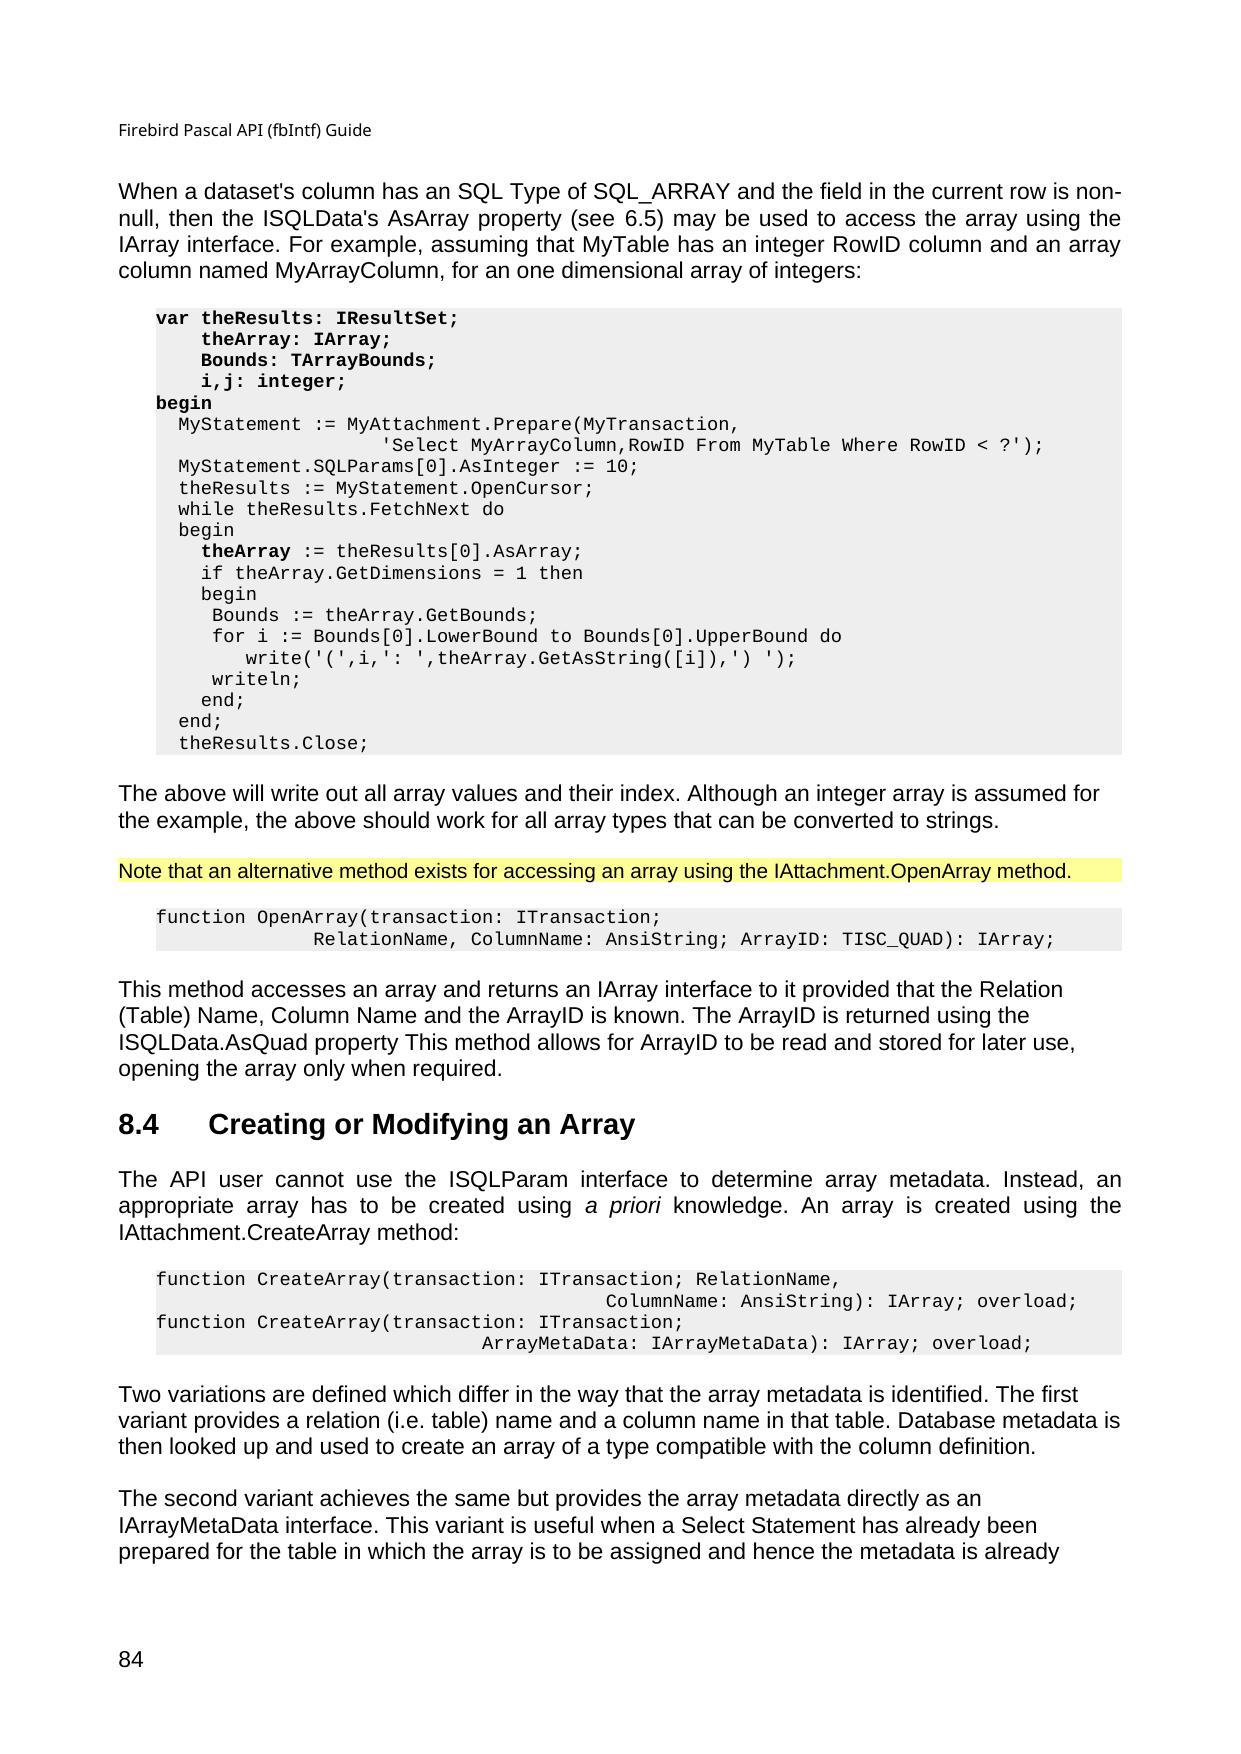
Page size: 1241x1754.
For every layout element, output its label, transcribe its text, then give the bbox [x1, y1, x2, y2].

text function CreateArray(transaction: ITransaction; RelationName, [156, 1270, 1122, 1291]
text function OpenArray(transaction: ITransaction; [156, 908, 1122, 929]
text Two variations are defined which differ in the way that the array metadata is identified. The first variant provides a relation (i.e. table) name and a column name in that table. Database metadata is then looked up and used to create an array of a type compatible with the column definition. [118, 1381, 1122, 1460]
text if theArray.GetDimensions = 1 then [156, 563, 1122, 585]
text theResults.Close; [156, 733, 1122, 755]
text ColumnName: AnsiString): IArray; overload; [156, 1291, 1122, 1313]
text writeln; [156, 670, 1122, 691]
text i,j: integer; [156, 372, 1122, 393]
text The API user cannot use the ISQLParam interface to determine array metadata. Instead, an appropriate array has to be created using a priori knowledge. An array is created using the IAttachment.CreateArray method: [118, 1166, 1122, 1245]
text end; [156, 691, 1122, 712]
text ArrayMetaData: IArrayMetaData): IArray; overload; [156, 1334, 1122, 1355]
text write('(',i,': ',theArray.GetAsString([i]),') '); [156, 648, 1122, 670]
text MyStatement.SQLParams[0].AsInteger := 10; [156, 457, 1122, 478]
text 'Select MyArrayColumn,RowID From MyTable Where RowID < ?'); [156, 436, 1122, 457]
text theArray: IArray; [156, 330, 1122, 351]
text theArray := theResults[0].AsArray; [156, 542, 1122, 563]
text for i := Bounds[0].LowerBound to Bounds[0].UpperBound do [156, 627, 1122, 648]
text The second variant achieves the same but provides the array metadata directly as an IArrayMetaData interface. This variant is useful when a Select Statement has already been prepared for the table in which the array is to be assigned and hence the metadata is already [118, 1485, 1122, 1564]
text while theResults.FetchNext do [156, 500, 1122, 521]
text MyStatement := MyAttachment.Prepare(MyTransaction, [156, 415, 1122, 436]
text function CreateArray(transaction: ITransaction; [156, 1313, 1122, 1334]
text begin [156, 521, 1122, 542]
text When a dataset's column has an SQL Type of SQL_ARRAY and the field in the current row is non-null, then the ISQLData's AsArray property (see 6.5) may be used to access the array using the IArray interface. For example, assuming that MyTable has an integer RowID column and an array column named MyArrayColumn, for an one dimensional array of integers: [118, 178, 1122, 283]
text RelationName, ColumnName: AnsiString; ArrayID: TISC_QUAD): IArray; [156, 929, 1122, 951]
text Bounds: TArrayBounds; [156, 351, 1122, 372]
subtitle Creating or Modifying an Array [118, 1107, 1122, 1141]
text theResults := MyStatement.OpenCursor; [156, 478, 1122, 500]
text end; [156, 712, 1122, 733]
text begin [156, 393, 1122, 415]
text The above will write out all array values and their index. Although an integer array is assumed for the example, the above should work for all array types that can be converted to strings. [118, 780, 1122, 833]
text var theResults: IResultSet; [156, 308, 1122, 330]
text Note that an alternative method exists for accessing an array using the IAttachment.OpenArray method. [118, 858, 1122, 882]
text Bounds := theArray.GetBounds; [156, 606, 1122, 627]
text This method accesses an array and returns an IArray interface to it provided that the Relation (Table) Name, Column Name and the ArrayID is known. The ArrayID is returned using the ISQLData.AsQuad property This method allows for ArrayID to be read and stored for later use, opening the array only when required. [118, 976, 1122, 1081]
text begin [156, 585, 1122, 606]
